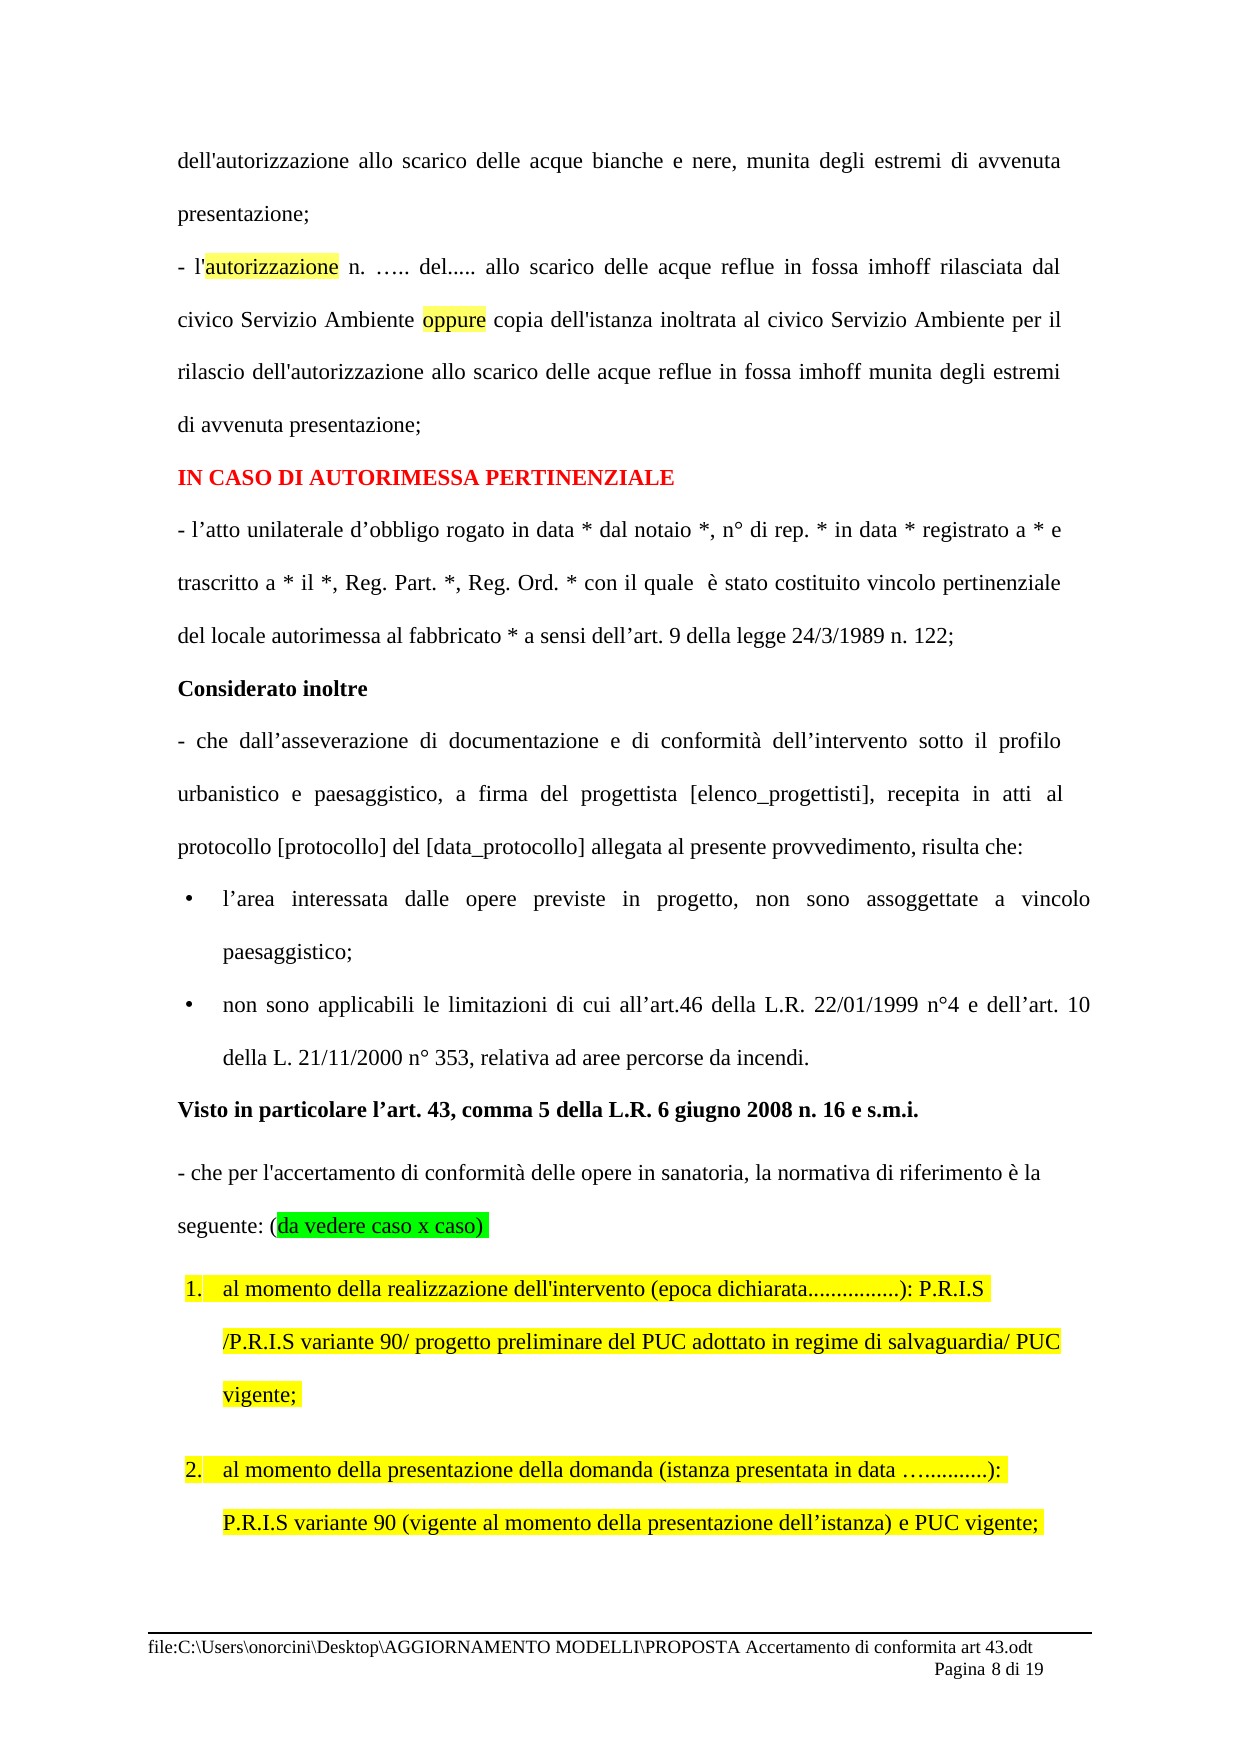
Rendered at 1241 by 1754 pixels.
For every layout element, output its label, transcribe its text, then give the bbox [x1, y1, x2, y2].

list - l'autorizzazione n. ….. del..... allo scarico delle acque reflue in fossa imhoff rilasciata dal civico Servizio Ambiente oppure copia dell'istanza inoltrata al civico Servizio Ambiente per il rilascio dell'autorizzazione allo scarico delle acque reflue in fossa imhoff munita degli estremi di avvenuta presentazione; [177, 253, 1063, 437]
list l’area interessata dalle opere previste in progetto, non sono assoggettate a vincolo paesaggistico; [185, 886, 1092, 964]
list al momento della realizzazione dell'intervento (epoca dichiarata................): P.R.I.S /P.R.I.S variante 90/ progetto preliminare del PUC adottato in regime di salvaguardia/ PUC vigente; [185, 1275, 1063, 1407]
text - l’atto unilaterale d’obbligo rogato in data * dal notaio *, n° di rep. * in data * registrato a * e trascritto a * il *, Reg. Part. *, Reg. Ord. * con il quale è stato costituito vincolo pertinenziale del locale autorimessa al fabbricato * a sensi dell’art. 9 della legge 24/3/1989 n. 122; [177, 517, 1063, 648]
list non sono applicabili le limitazioni di cui all’art.46 della L.R. 22/01/1999 n°4 e dell’art. 10 della L. 21/11/2000 n° 353, relativa ad aree percorse da incendi. [185, 991, 1092, 1070]
text - che per l'accertamento di conformità delle opere in sanatoria, la normativa di riferimento è la seguente: (da vedere caso x caso) [177, 1159, 1063, 1238]
text IN CASO DI AUTORIMESSA PERTINENZIALE [177, 464, 1063, 490]
text - che dall’asseverazione di documentazione e di conformità dell’intervento sotto il profilo urbanistico e paesaggistico, a firma del progettista [elenco_progettisti], recepita in atti al protocollo [protocollo] del [data_protocollo] allegata al presente provvedimento, risulta che: [177, 727, 1063, 859]
list dell'autorizzazione allo scarico delle acque bianche e nere, munita degli estremi di avvenuta presentazione; [177, 148, 1063, 227]
text Visto in particolare l’art. 43, comma 5 della L.R. 6 giugno 2008 n. 16 e s.m.i. [177, 1096, 1063, 1123]
text Considerato inoltre [177, 675, 1063, 701]
list al momento della presentazione della domanda (istanza presentata in data …...........): P.R.I.S variante 90 (vigente al momento della presentazione dell’istanza) e PUC vigente; [185, 1456, 1063, 1535]
